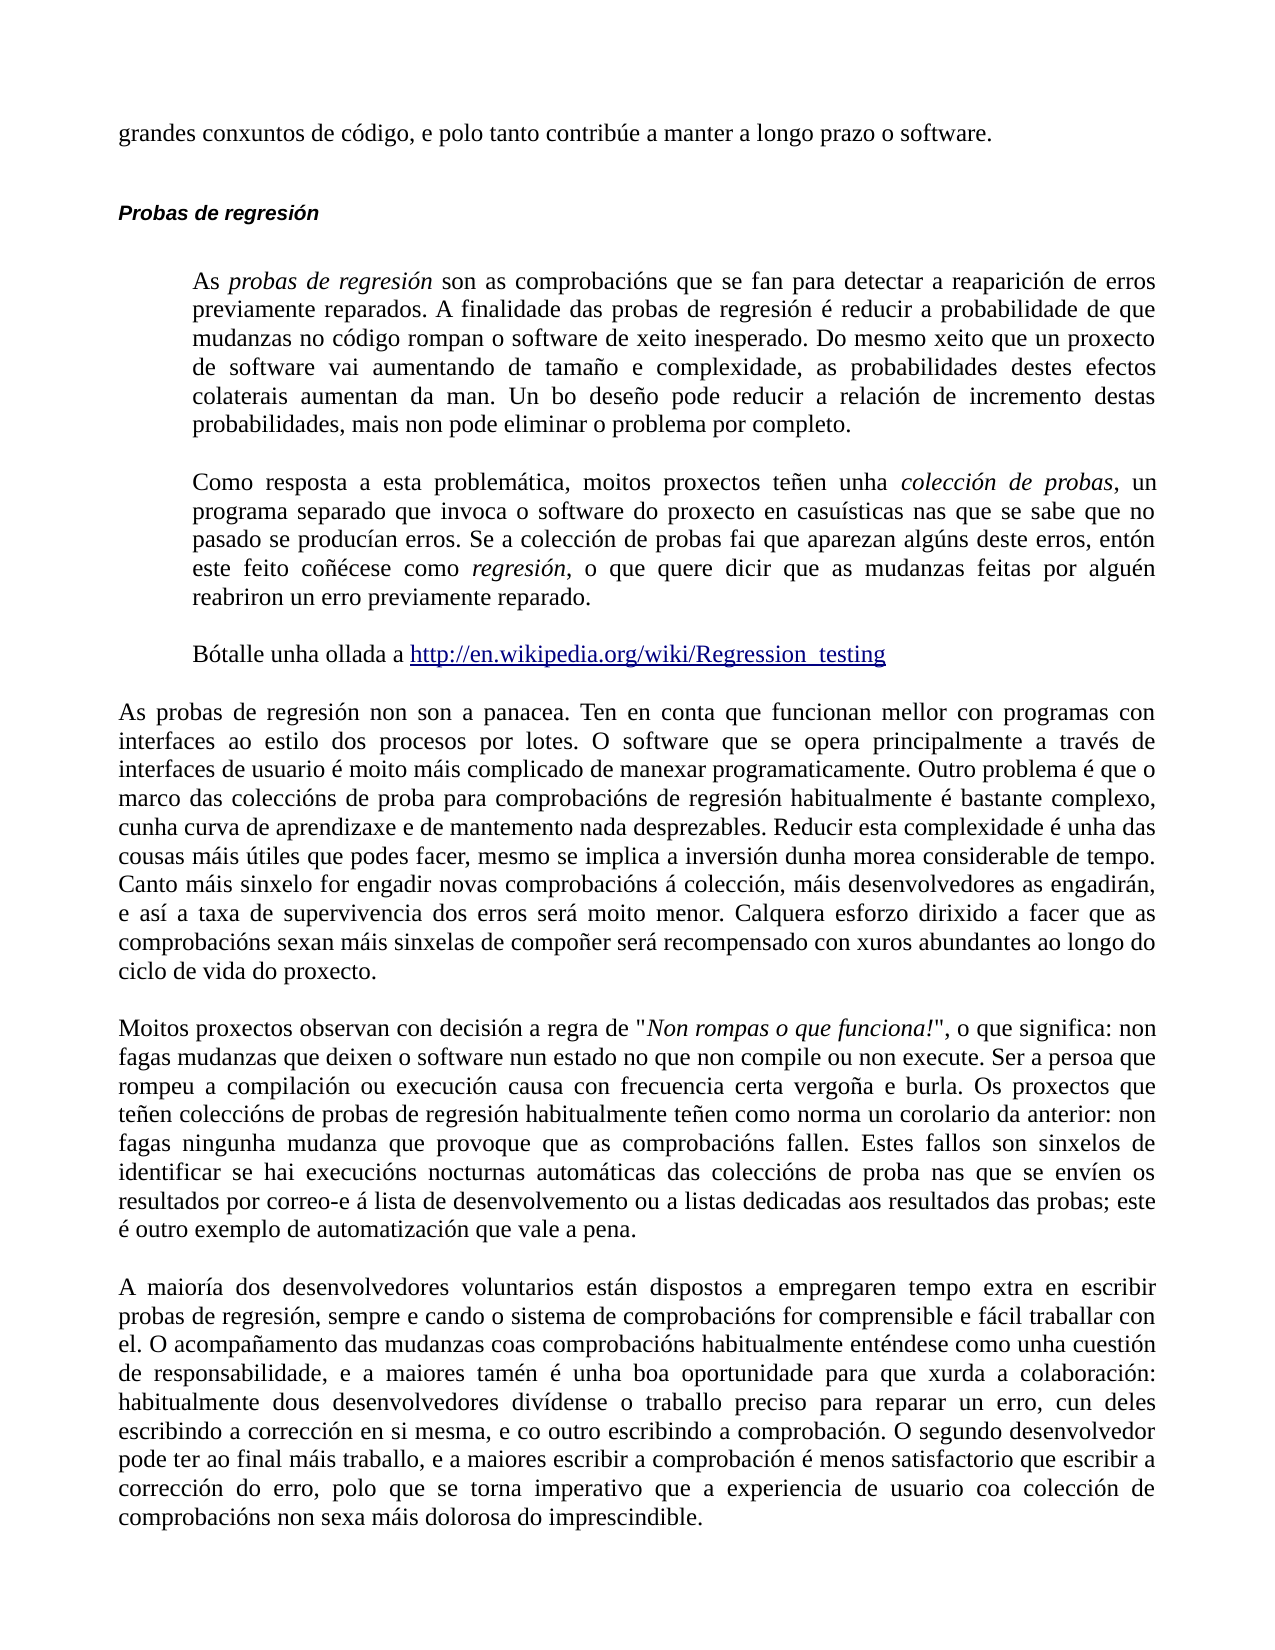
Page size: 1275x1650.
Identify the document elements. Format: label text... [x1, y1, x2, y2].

subtitle Probas de regresión [118, 201, 1157, 224]
text Bótalle unha ollada a http://en.wikipedia.org/wiki/Regression_testing [192, 639, 1157, 668]
text Moitos proxectos observan con decisión a regra de "Non rompas o que funciona!", o que significa: non fagas mudanzas que deixen o software nun estado no que non compile ou non execute. Ser a persoa que rompeu a compilación ou execución causa con frecuencia certa vergoña e burla. Os proxectos que teñen coleccións de probas de regresión habitualmente teñen como norma un corolario da anterior: non fagas ningunha mudanza que provoque que as comprobacións fallen. Estes fallos son sinxelos de identificar se hai execucións nocturnas automáticas das coleccións de proba nas que se envíen os resultados por correo-e á lista de desenvolvemento ou a listas dedicadas aos resultados das probas; este é outro exemplo de automatización que vale a pena. [118, 1013, 1157, 1243]
text grandes conxuntos de código, e polo tanto contribúe a manter a longo prazo o software. [118, 118, 1157, 147]
text As probas de regresión son as comprobacións que se fan para detectar a reaparición de erros previamente reparados. A finalidade das probas de regresión é reducir a probabilidade de que mudanzas no código rompan o software de xeito inesperado. Do mesmo xeito que un proxecto de software vai aumentando de tamaño e complexidade, as probabilidades destes efectos colaterais aumentan da man. Un bo deseño pode reducir a relación de incremento destas probabilidades, mais non pode eliminar o problema por completo. [192, 266, 1157, 438]
text A maioría dos desenvolvedores voluntarios están dispostos a empregaren tempo extra en escribir probas de regresión, sempre e cando o sistema de comprobacións for comprensible e fácil traballar con el. O acompañamento das mudanzas coas comprobacións habitualmente enténdese como unha cuestión de responsabilidade, e a maiores tamén é unha boa oportunidade para que xurda a colaboración: habitualmente dous desenvolvedores divídense o traballo preciso para reparar un erro, cun deles escribindo a corrección en si mesma, e co outro escribindo a comprobación. O segundo desenvolvedor pode ter ao final máis traballo, e a maiores escribir a comprobación é menos satisfactorio que escribir a corrección do erro, polo que se torna imperativo que a experiencia de usuario coa colección de comprobacións non sexa máis dolorosa do imprescindible. [118, 1272, 1157, 1531]
text Como resposta a esta problemática, moitos proxectos teñen unha colección de probas, un programa separado que invoca o software do proxecto en casuísticas nas que se sabe que no pasado se producían erros. Se a colección de probas fai que aparezan algúns deste erros, entón este feito coñécese como regresión, o que quere dicir que as mudanzas feitas por alguén reabriron un erro previamente reparado. [192, 467, 1157, 611]
text As probas de regresión non son a panacea. Ten en conta que funcionan mellor con programas con interfaces ao estilo dos procesos por lotes. O software que se opera principalmente a través de interfaces de usuario é moito máis complicado de manexar programaticamente. Outro problema é que o marco das coleccións de proba para comprobacións de regresión habitualmente é bastante complexo, cunha curva de aprendizaxe e de mantemento nada desprezables. Reducir esta complexidade é unha das cousas máis útiles que podes facer, mesmo se implica a inversión dunha morea considerable de tempo. Canto máis sinxelo for engadir novas comprobacións á colección, máis desenvolvedores as engadirán, e así a taxa de supervivencia dos erros será moito menor. Calquera esforzo dirixido a facer que as comprobacións sexan máis sinxelas de compoñer será recompensado con xuros abundantes ao longo do ciclo de vida do proxecto. [118, 697, 1157, 984]
